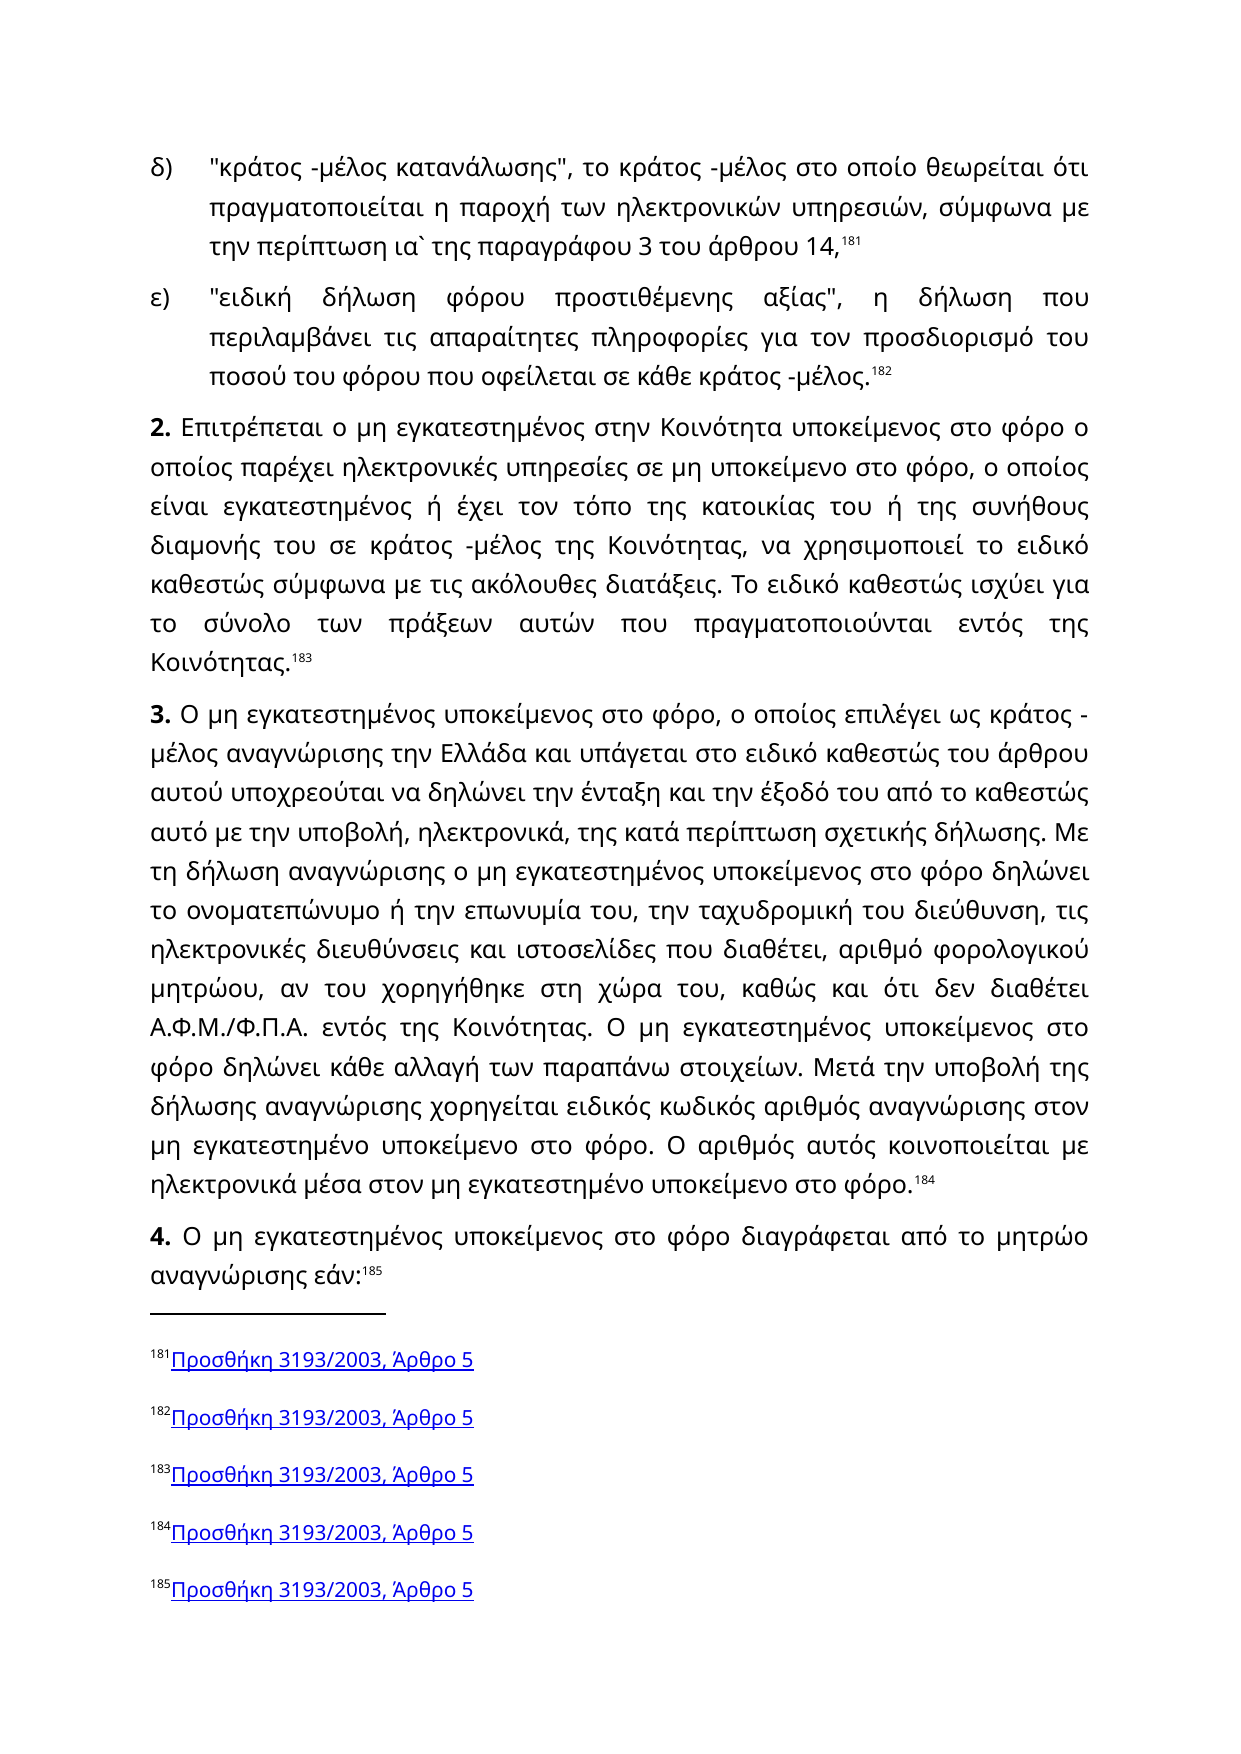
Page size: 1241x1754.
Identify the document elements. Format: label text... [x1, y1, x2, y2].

text Προσθήκη 3193/2003, Άρθρο 5 [150, 1403, 1090, 1431]
text 3. Ο μη εγκατεστημένος υποκείμενος στο φόρο, ο οποίος επιλέγει ως κράτος -μέλος αναγνώρισης την Ελλάδα και υπάγεται στο ειδικό καθεστώς του άρθρου αυτού υποχρεούται να δηλώνει την ένταξη και την έξοδό του από το καθεστώς αυτό με την υποβολή, ηλεκτρονικά, της κατά περίπτωση σχετικής δήλωσης. Με τη δήλωση αναγνώρισης ο μη εγκατεστημένος υποκείμενος στο φόρο δηλώνει το ονοματεπώνυμο ή την επωνυμία του, την ταχυδρομική του διεύθυνση, τις ηλεκτρονικές διευθύνσεις και ιστοσελίδες που διαθέτει, αριθμό φορολογικού μητρώου, αν του χορηγήθηκε στη χώρα του, καθώς και ότι δεν διαθέτει Α.Φ.Μ./Φ.Π.Α. εντός της Κοινότητας. Ο μη εγκατεστημένος υποκείμενος στο φόρο δηλώνει κάθε αλλαγή των παραπάνω στοιχείων. Μετά την υποβολή της δήλωσης αναγνώρισης χορηγείται ειδικός κωδικός αριθμός αναγνώρισης στον μη εγκατεστημένο υποκείμενο στο φόρο. Ο αριθμός αυτός κοινοποιείται με ηλεκτρονικά μέσα στον μη εγκατεστημένο υποκείμενο στο φόρο. [150, 697, 1090, 1201]
text Προσθήκη 3193/2003, Άρθρο 5 [150, 1576, 1090, 1604]
text Προσθήκη 3193/2003, Άρθρο 5 [150, 1518, 1090, 1546]
list ε) "ειδική δήλωση φόρου προστιθέμενης αξίας", η δήλωση που περιλαμβάνει τις απαραίτητες πληροφορίες για τον προσδιορισμό του ποσού του φόρου που οφείλεται σε κάθε κράτος -μέλος. [150, 280, 1090, 392]
text Προσθήκη 3193/2003, Άρθρο 5 [150, 1460, 1090, 1489]
text 4. Ο μη εγκατεστημένος υποκείμενος στο φόρο διαγράφεται από το μητρώο αναγνώρισης εάν: [150, 1218, 1090, 1292]
text Προσθήκη 3193/2003, Άρθρο 5 [150, 1345, 1090, 1373]
list δ) "κράτος -μέλος κατανάλωσης", το κράτος -μέλος στο οποίο θεωρείται ότι πραγματοποιείται η παροχή των ηλεκτρονικών υπηρεσιών, σύμφωνα με την περίπτωση ια` της παραγράφου 3 του άρθρου 14, [150, 150, 1090, 262]
text 2. Επιτρέπεται ο μη εγκατεστημένος στην Κοινότητα υποκείμενος στο φόρο ο οποίος παρέχει ηλεκτρονικές υπηρεσίες σε μη υποκείμενο στο φόρο, ο οποίος είναι εγκατεστημένος ή έχει τον τόπο της κατοικίας του ή της συνήθους διαμονής του σε κράτος -μέλος της Κοινότητας, να χρησιμοποιεί το ειδικό καθεστώς σύμφωνα με τις ακόλουθες διατάξεις. Το ειδικό καθεστώς ισχύει για το σύνολο των πράξεων αυτών που πραγματοποιούνται εντός της Κοινότητας. [150, 410, 1090, 679]
